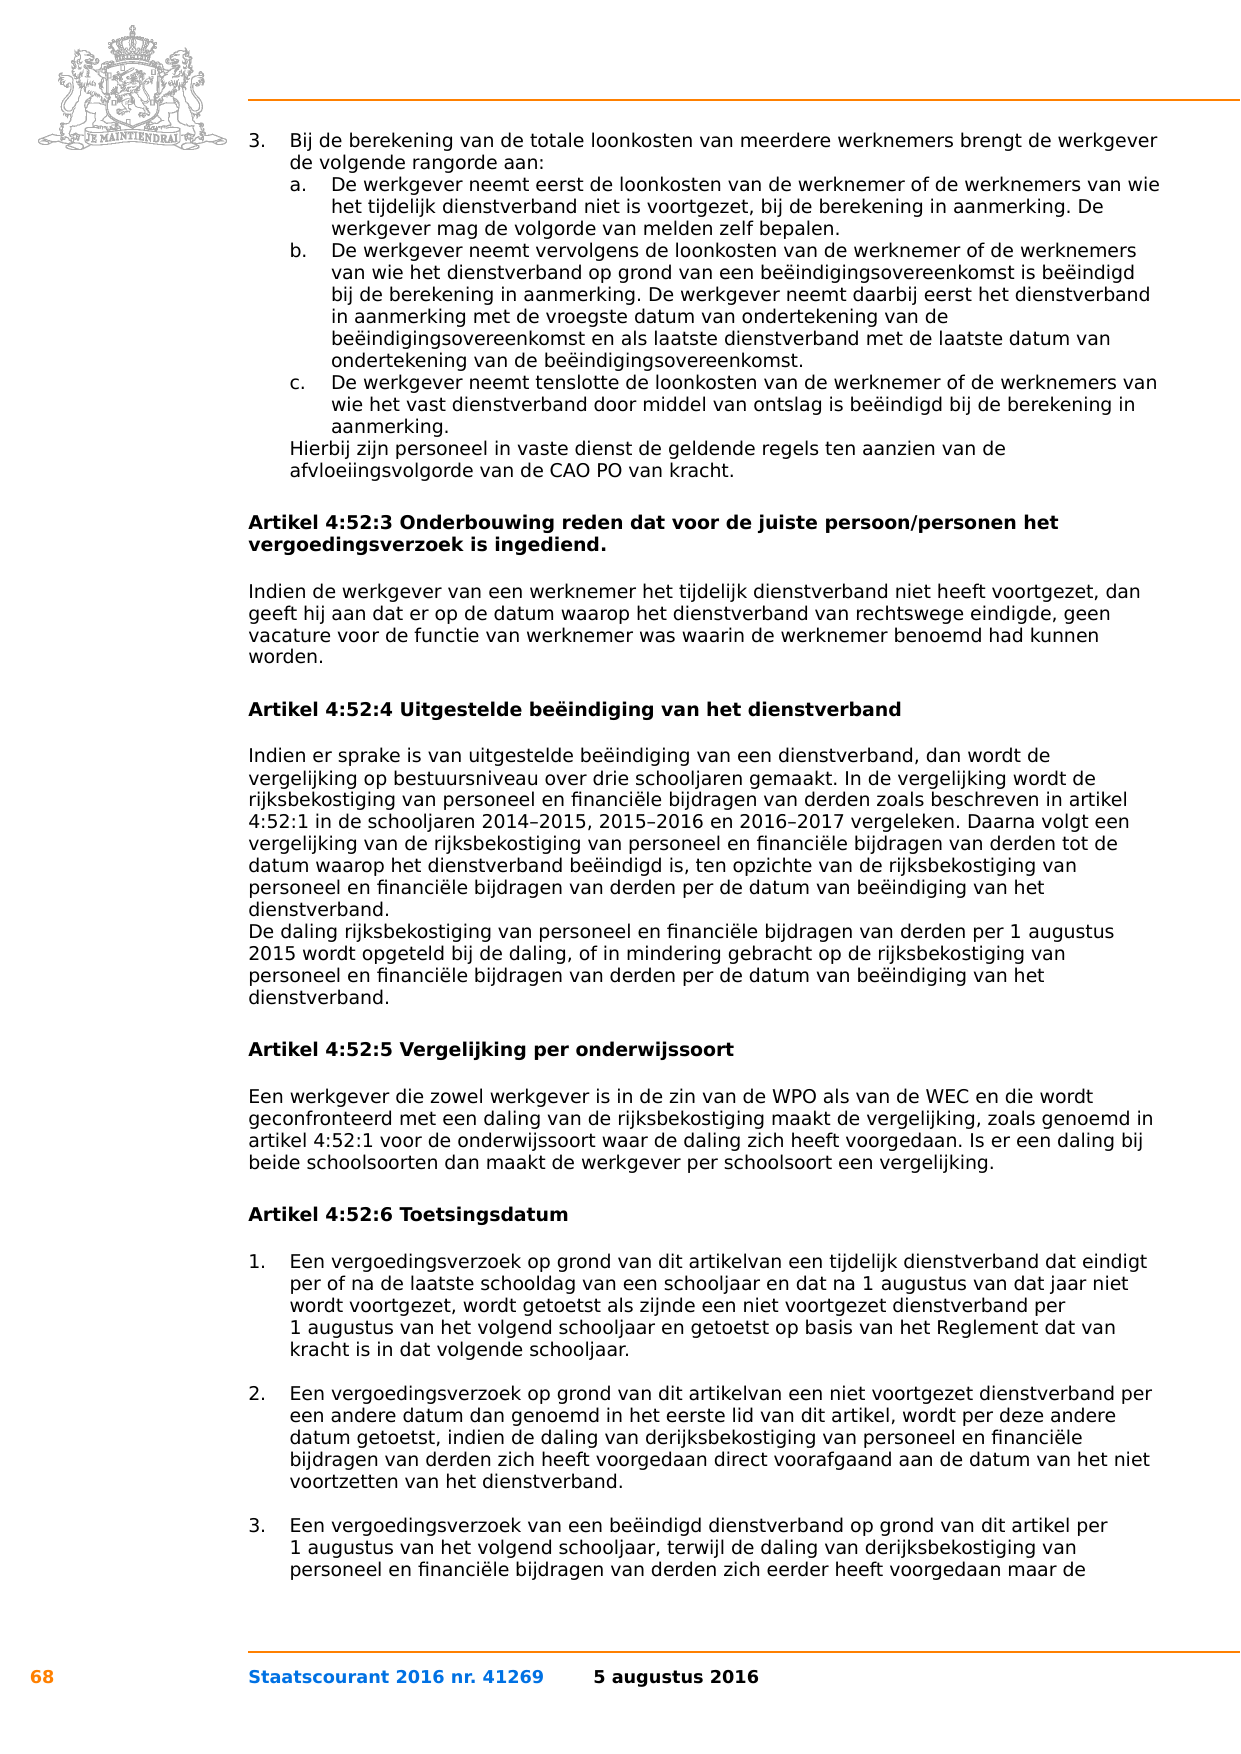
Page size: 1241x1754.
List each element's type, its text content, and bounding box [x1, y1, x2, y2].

text 3. Een vergoedingsverzoek van een beëindigd dienstverband op grond van dit artikel per 1 augustus van het volgend schooljaar, terwijl de daling van derijksbekostiging van personeel en financiële bijdragen van derden zich eerder heeft voorgedaan maar de [248, 1514, 1163, 1581]
text De daling rijksbekostiging van personeel en financiële bijdragen van derden per 1 augustus 2015 wordt opgeteld bij de daling, of in mindering gebracht op de rijksbekostiging van personeel en financiële bijdragen van derden per de datum van beëindiging van het dienstverband. [248, 921, 1163, 1009]
text c. De werkgever neemt tenslotte de loonkosten van de werknemer of de werknemers van wie het vast dienstverband door middel van ontslag is beëindigd bij de berekening in aanmerking. [289, 372, 1163, 438]
text Indien er sprake is van uitgestelde beëindiging van een dienstverband, dan wordt de vergelijking op bestuursniveau over drie schooljaren gemaakt. In de vergelijking wordt de rijksbekostiging van personeel en financiële bijdragen van derden zoals beschreven in artikel 4:52:1 in de schooljaren 2014–2015, 2015–2016 en 2016–2017 vergeleken. Daarna volgt een vergelijking van de rijksbekostiging van personeel en financiële bijdragen van derden tot de datum waarop het dienstverband beëindigd is, ten opzichte van de rijksbekostiging van personeel en financiële bijdragen van derden per de datum van beëindiging van het dienstverband. [248, 745, 1163, 921]
subtitle Artikel 4:52:3 Onderbouwing reden dat voor de juiste persoon/personen het vergoedingsverzoek is ingediend. [248, 512, 1163, 556]
subtitle Artikel 4:52:6 Toetsingsdatum [248, 1204, 1163, 1226]
subtitle Artikel 4:52:4 Uitgestelde beëindiging van het dienstverband [248, 698, 1163, 720]
text Indien de werkgever van een werknemer het tijdelijk dienstverband niet heeft voortgezet, dan geeft hij aan dat er op de datum waarop het dienstverband van rechtswege eindigde, geen vacature voor de functie van werknemer was waarin de werknemer benoemd had kunnen worden. [248, 581, 1163, 668]
subtitle Artikel 4:52:5 Vergelijking per onderwijssoort [248, 1039, 1163, 1061]
text 1. Een vergoedingsverzoek op grond van dit artikelvan een tijdelijk dienstverband dat eindigt per of na de laatste schooldag van een schooljaar en dat na 1 augustus van dat jaar niet wordt voortgezet, wordt getoetst als zijnde een niet voortgezet dienstverband per 1 augustus van het volgend schooljaar en getoetst op basis van het Reglement dat van kracht is in dat volgende schooljaar. [248, 1251, 1163, 1361]
text a. De werkgever neemt eerst de loonkosten van de werknemer of de werknemers van wie het tijdelijk dienstverband niet is voortgezet, bij de berekening in aanmerking. De werkgever mag de volgorde van melden zelf bepalen. [289, 174, 1163, 240]
picture [38, 25, 227, 150]
text b. De werkgever neemt vervolgens de loonkosten van de werknemer of de werknemers van wie het dienstverband op grond van een beëindigingsovereenkomst is beëindigd bij de berekening in aanmerking. De werkgever neemt daarbij eerst het dienstverband in aanmerking met de vroegste datum van ondertekening van de beëindigingsovereenkomst en als laatste dienstverband met de laatste datum van ondertekening van de beëindigingsovereenkomst. [289, 240, 1163, 372]
text Hierbij zijn personeel in vaste dienst de geldende regels ten aanzien van de afvloeiingsvolgorde van de CAO PO van kracht. [289, 438, 1163, 482]
text 2. Een vergoedingsverzoek op grond van dit artikelvan een niet voortgezet dienstverband per een andere datum dan genoemd in het eerste lid van dit artikel, wordt per deze andere datum getoetst, indien de daling van derijksbekostiging van personeel en financiële bijdragen van derden zich heeft voorgedaan direct voorafgaand aan de datum van het niet voortzetten van het dienstverband. [248, 1383, 1163, 1493]
text 3. Bij de berekening van de totale loonkosten van meerdere werknemers brengt de werkgever de volgende rangorde aan: [248, 130, 1163, 174]
text Een werkgever die zowel werkgever is in de zin van de WPO als van de WEC en die wordt geconfronteerd met een daling van de rijksbekostiging maakt de vergelijking, zoals genoemd in artikel 4:52:1 voor de onderwijssoort waar de daling zich heeft voorgedaan. Is er een daling bij beide schoolsoorten dan maakt de werkgever per schoolsoort een vergelijking. [248, 1086, 1163, 1174]
